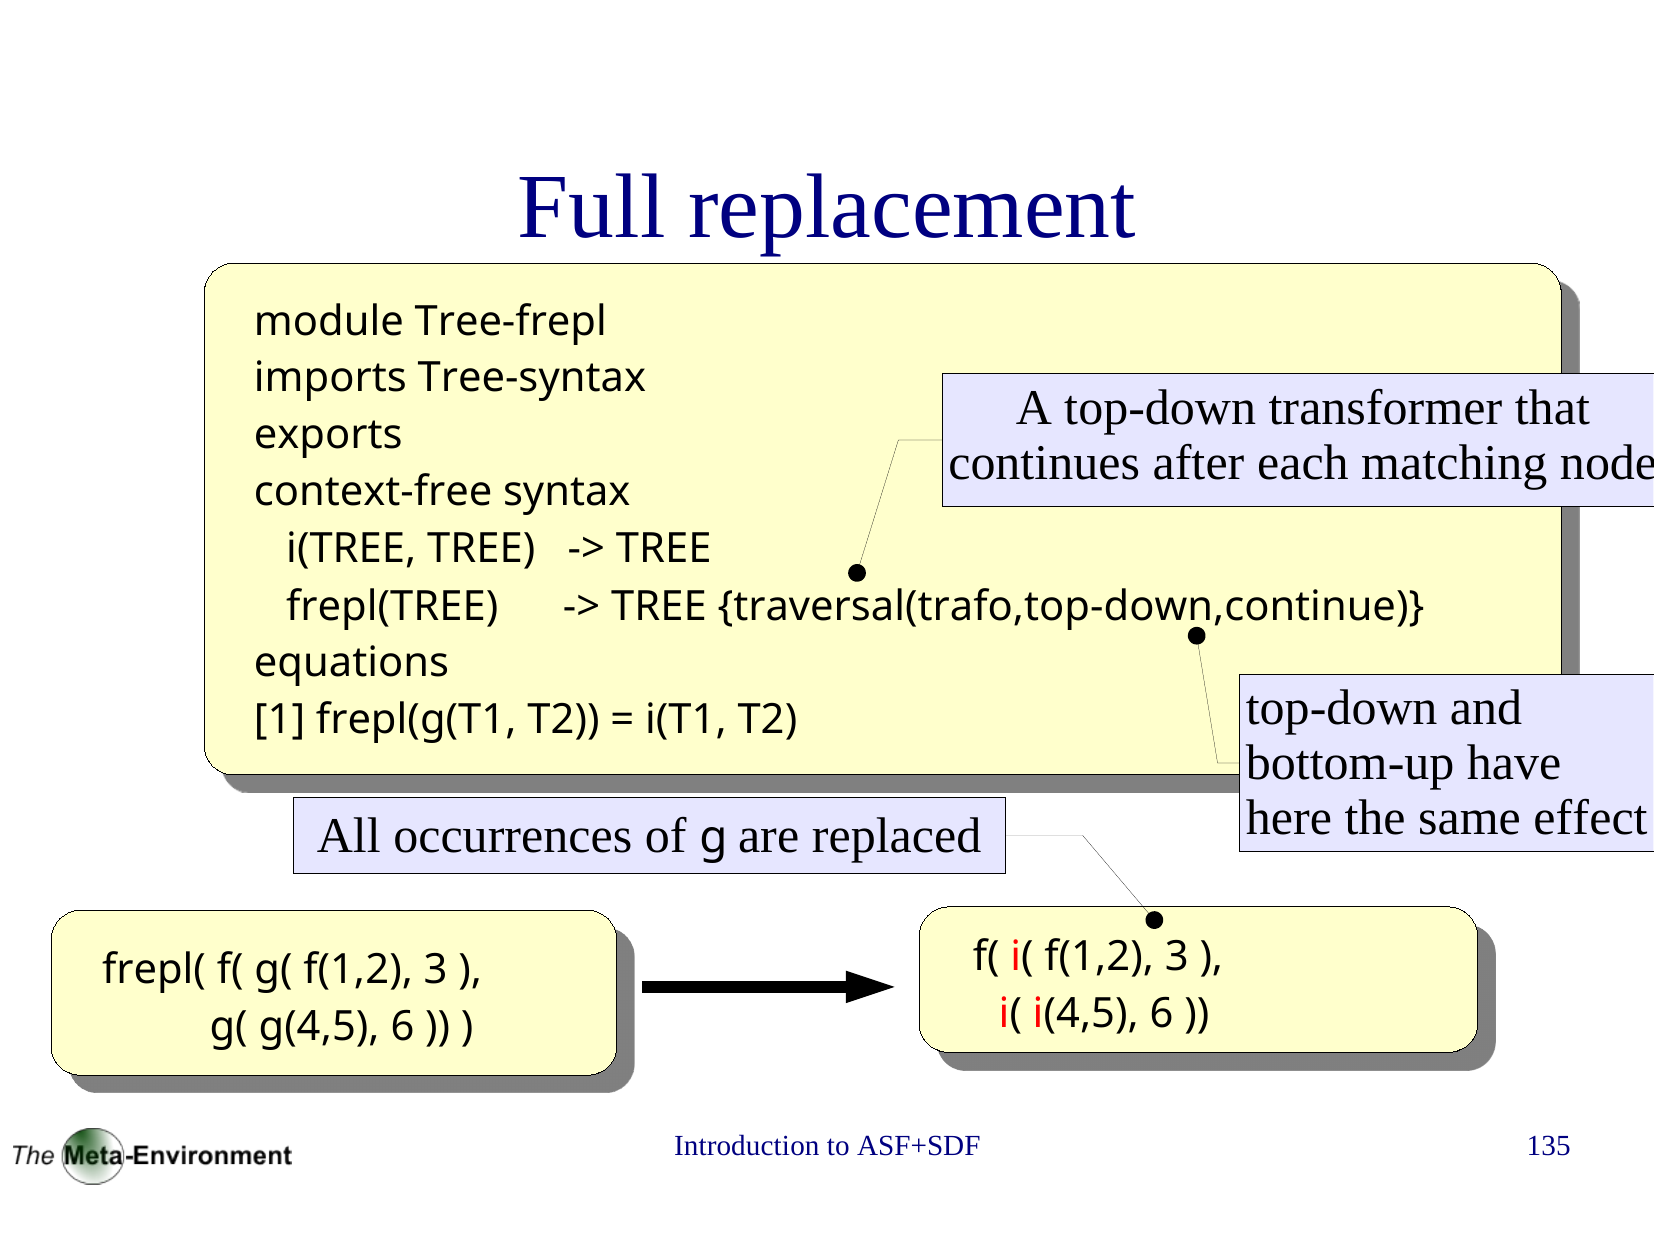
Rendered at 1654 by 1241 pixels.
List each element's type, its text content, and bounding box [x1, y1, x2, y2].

text_box All occurrences of g are replaced [293, 797, 1006, 874]
title Full replacement [121, 102, 1534, 311]
text_box [1534, 263, 1560, 282]
text_box [919, 906, 1478, 1046]
picture [13, 1128, 292, 1185]
text_box module Tree-frepl imports Tree-syntax exports context-free syntax i(TREE, TREE) -> TREE frepl(TREE) -> TREE {traversal(trafo,top-down,continue)} equations [1] frepl(g(T1, T2)) = i(T1, T2) [239, 282, 1628, 773]
text_box [51, 910, 617, 1076]
text_box frepl( f( g( f(1,2), 3 ), g( g(4,5), 6 )) ) [87, 931, 610, 1065]
text_box top-down and bottom-up have here the same effect [1239, 674, 1654, 852]
text_box A top-down transformer that continues after each matching node [942, 373, 1654, 507]
text_box f( i( f(1,2), 3 ), i( i(4,5), 6 )) [930, 918, 1467, 1054]
text_box [204, 311, 1239, 775]
